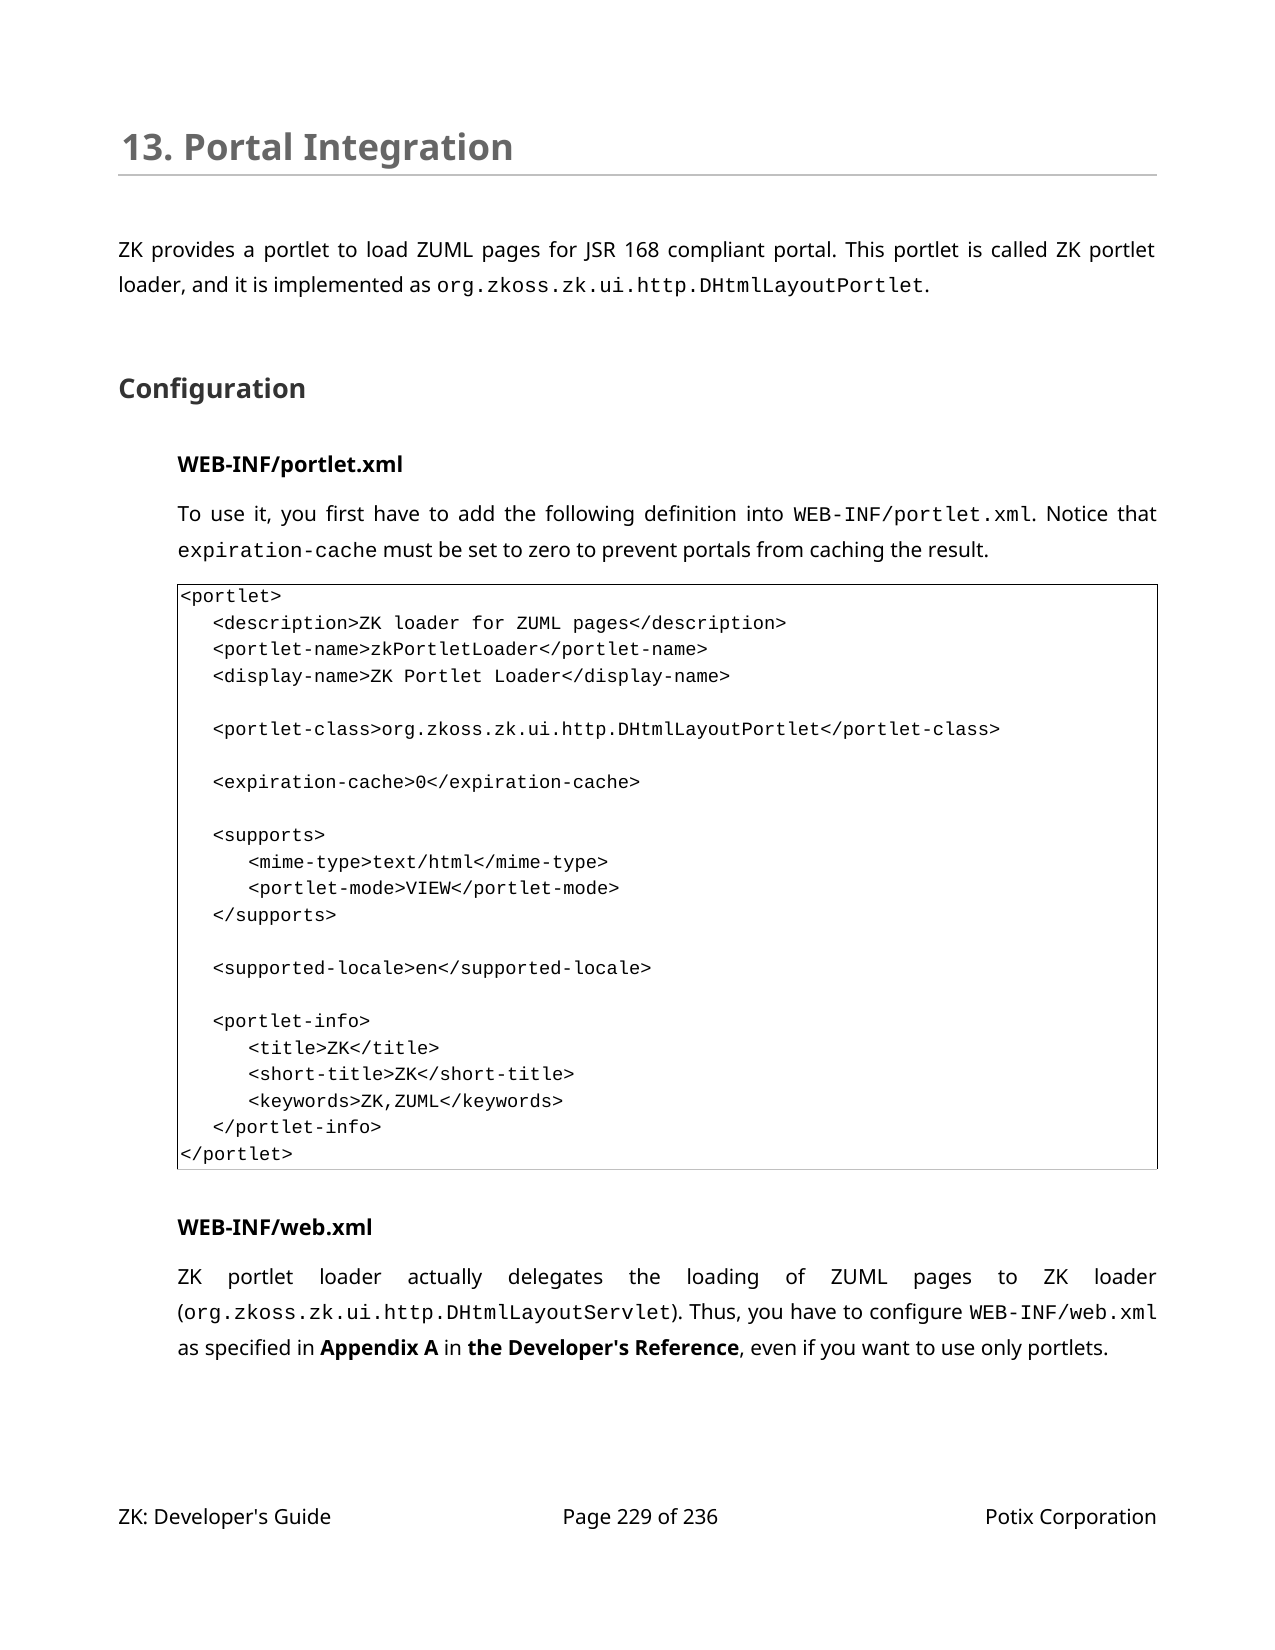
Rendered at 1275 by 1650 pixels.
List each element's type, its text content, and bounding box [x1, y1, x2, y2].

text ZK provides a portlet to load ZUML pages for JSR 168 compliant portal. This portlet is called ZK portlet loader, and it is implemented as org.zkoss.zk.ui.http.DHtmlLayoutPortlet. [118, 235, 1157, 299]
subtitle Configuration [118, 369, 1157, 406]
subtitle WEB-INF/web.xml [177, 1212, 1157, 1242]
subtitle WEB-INF/portlet.xml [177, 449, 1157, 479]
text <portlet> <description>ZK loader for ZUML pages</description> <portlet-name>zkPortletLoader</portlet-name> <display-name>ZK Portlet Loader</display-name> <portlet-class>org.zkoss.zk.ui.http.DHtmlLayoutPortlet</portlet-class> <expiration-cache>0</expiration-cache> <supports> <mime-type>text/html</mime-type> <portlet-mode>VIEW</portlet-mode> </supports> <supported-locale>en</supported-locale> <portlet-info> <title>ZK</title> <short-title>ZK</short-title> <keywords>ZK,ZUML</keywords> </portlet-info> </portlet> [178, 585, 1157, 1169]
text ZK portlet loader actually delegates the loading of ZUML pages to ZK loader (org.zkoss.zk.ui.http.DHtmlLayoutServlet). Thus, you have to configure WEB-INF/web.xml as specified in Appendix A in the Developer's Reference, even if you want to use only portlets. [177, 1262, 1157, 1361]
subtitle 13. Portal Integration [118, 118, 1157, 174]
text To use it, you first have to add the following definition into WEB-INF/portlet.xml. Notice that expiration-cache must be set to zero to prevent portals from caching the result. [177, 499, 1157, 563]
